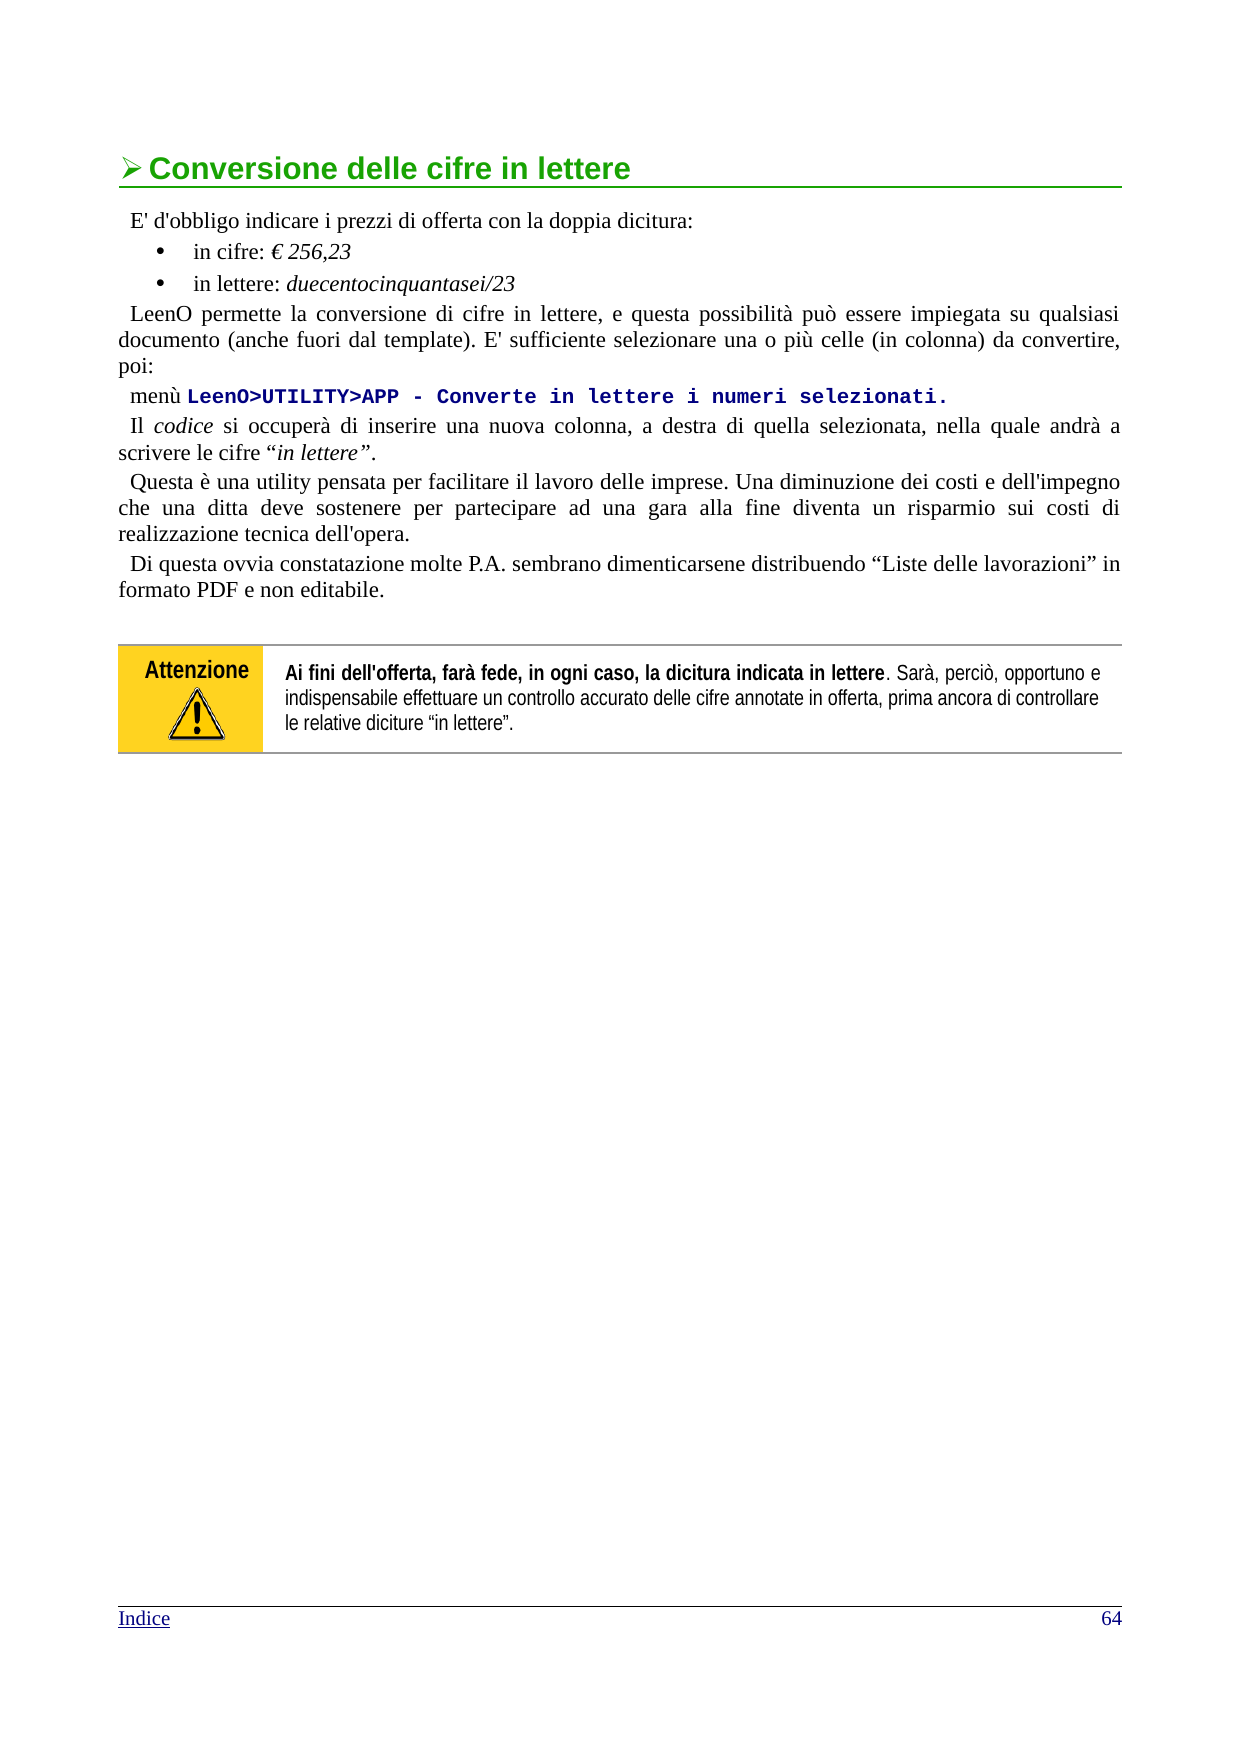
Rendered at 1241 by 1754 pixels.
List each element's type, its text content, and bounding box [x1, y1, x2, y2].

text Di questa ovvia constatazione molte P.A. sembrano dimenticarsene distribuendo “Liste delle lavorazioni” in formato PDF e non editabile. [118, 550, 1122, 602]
list in cifre: € 256,23 [156, 236, 1122, 265]
table_header Attenzione [118, 646, 263, 752]
text Il codice si occuperà di inserire una nuova colonna, a destra di quella selezionata, nella quale andrà a scrivere le cifre “in lettere”. [118, 412, 1122, 465]
table_header Ai fini dell'offerta, farà fede, in ogni caso, la dicitura indicata in lettere. Sarà, perciò, opportuno e indispensabile effettuare un controllo accurato delle cifre annotate in offerta, prima ancora di controllare le relative diciture “in lettere”. [264, 646, 1122, 752]
text LeenO permette la conversione di cifre in lettere, e questa possibilità può essere impiegata su qualsiasi documento (anche fuori dal template). E' sufficiente selezionare una o più celle (in colonna) da convertire, poi: [118, 300, 1122, 379]
text E' d'obbligo indicare i prezzi di offerta con la doppia dicitura: [118, 207, 1122, 233]
text Questa è una utility pensata per facilitare il lavoro delle imprese. Una diminuzione dei costi e dell'impegno che una ditta deve sostenere per partecipare ad una gara alla fine diventa un risparmio sui costi di realizzazione tecnica dell'opera. [118, 468, 1122, 547]
list in lettere: duecentocinquantasei/23 [156, 268, 1122, 297]
text menù LeenO>UTILITY>APP - Converte in lettere i numeri selezionati. [118, 382, 1122, 409]
subtitle Conversione delle cifre in lettere [119, 150, 1122, 186]
picture [164, 683, 229, 744]
